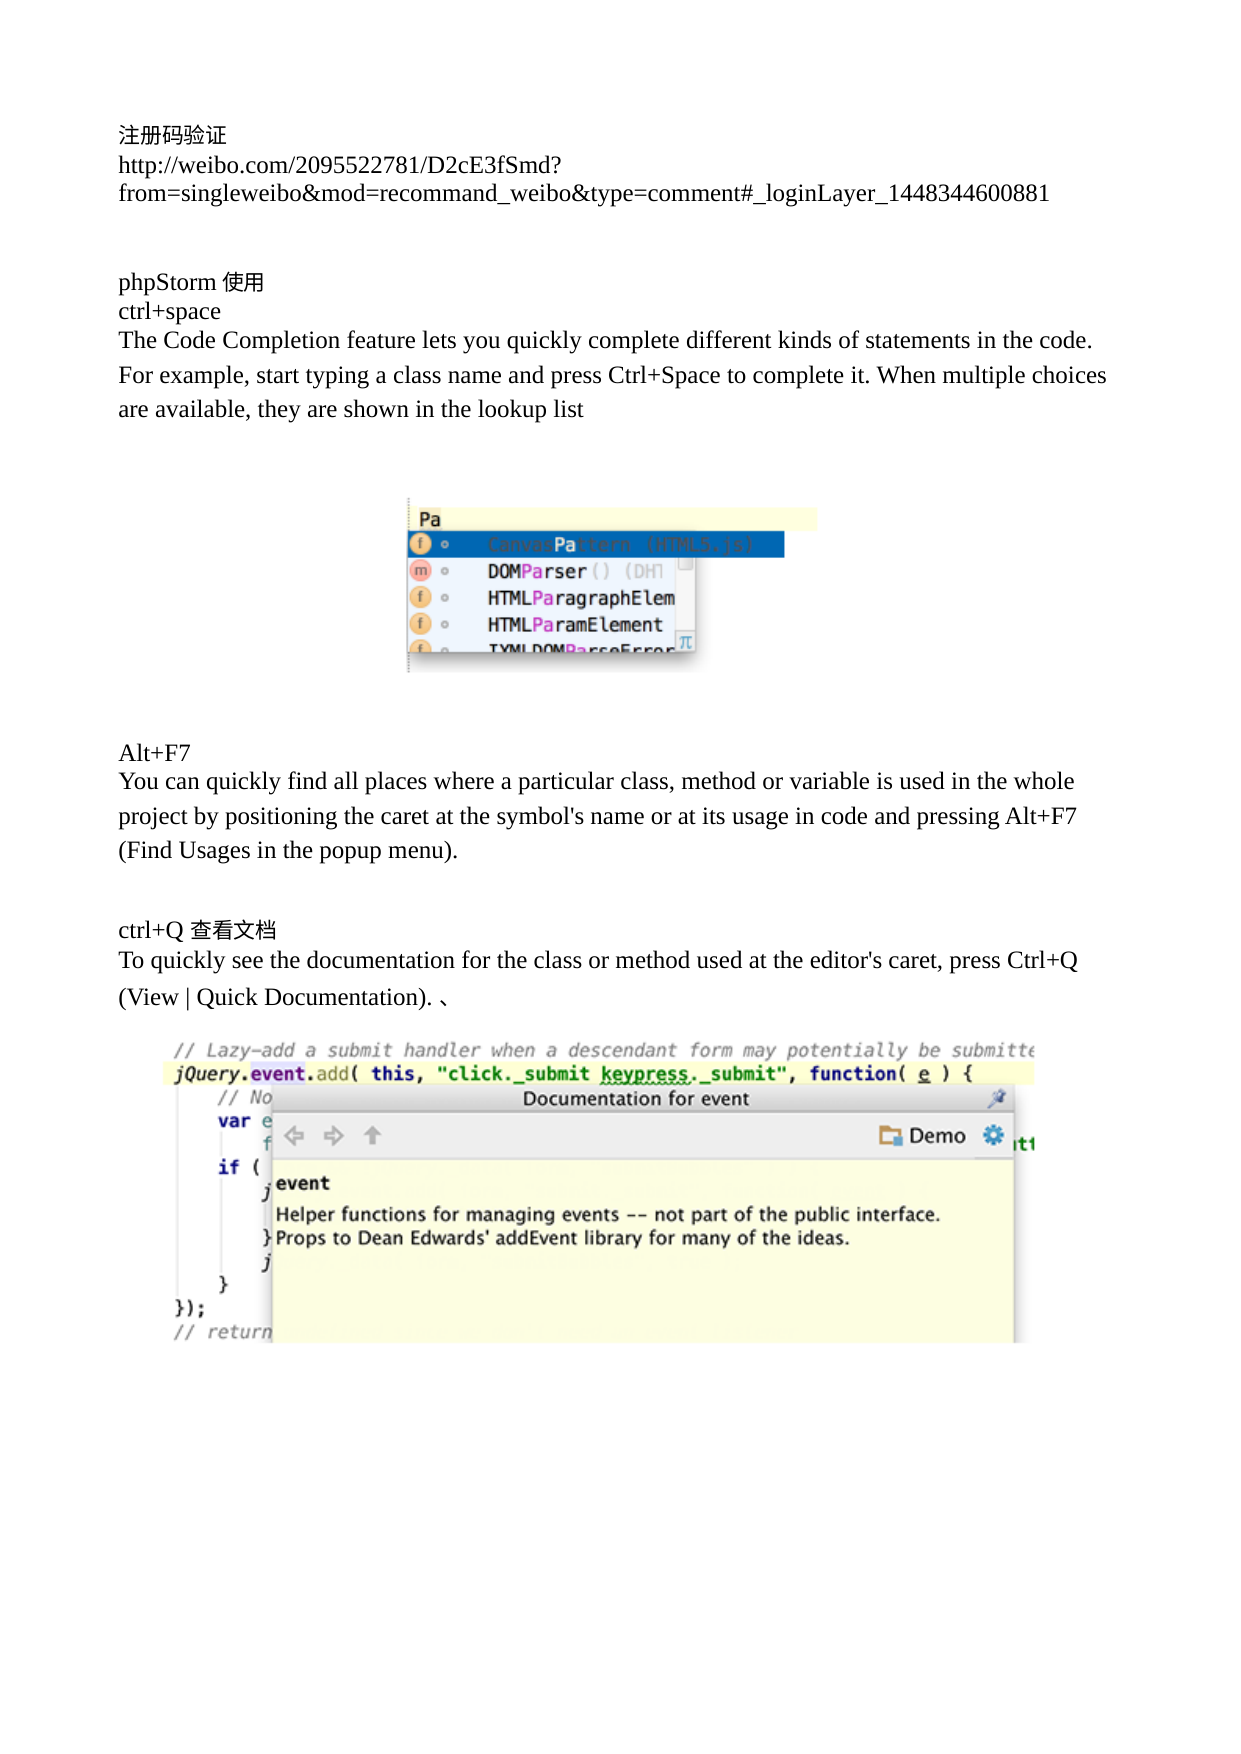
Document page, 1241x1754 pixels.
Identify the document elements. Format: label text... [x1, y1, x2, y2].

text http://weibo.com/2095522781/D2cE3fSmd?from=singleweibo&mod=recommand_weibo&type=comment#_loginLayer_1448344600881 [118, 150, 1122, 207]
text 注册码验证 [118, 118, 1122, 150]
text phpStorm使用 [118, 265, 1122, 296]
text You can quickly find all places where a particular class, method or variable is used in the whole project by positioning the caret at the symbol's name or at its usage in code and pressing Alt+F7 (Find Usages in the popup menu). [118, 766, 1122, 864]
text To quickly see the documentation for the class or method used at the editor's caret, press Ctrl+Q (View | Quick Documentation). 、 [118, 945, 1122, 1011]
text ctrl+space [118, 296, 1122, 325]
text ctrl+Q 查看文档 [118, 913, 1122, 945]
text Alt+F7 [118, 738, 1122, 766]
picture [157, 1032, 1083, 1373]
picture [392, 492, 849, 690]
text The Code Completion feature lets you quickly complete different kinds of statements in the code. For example, start typing a class name and press Ctrl+Space to complete it. When multiple choices are available, they are shown in the lookup list [118, 325, 1122, 423]
